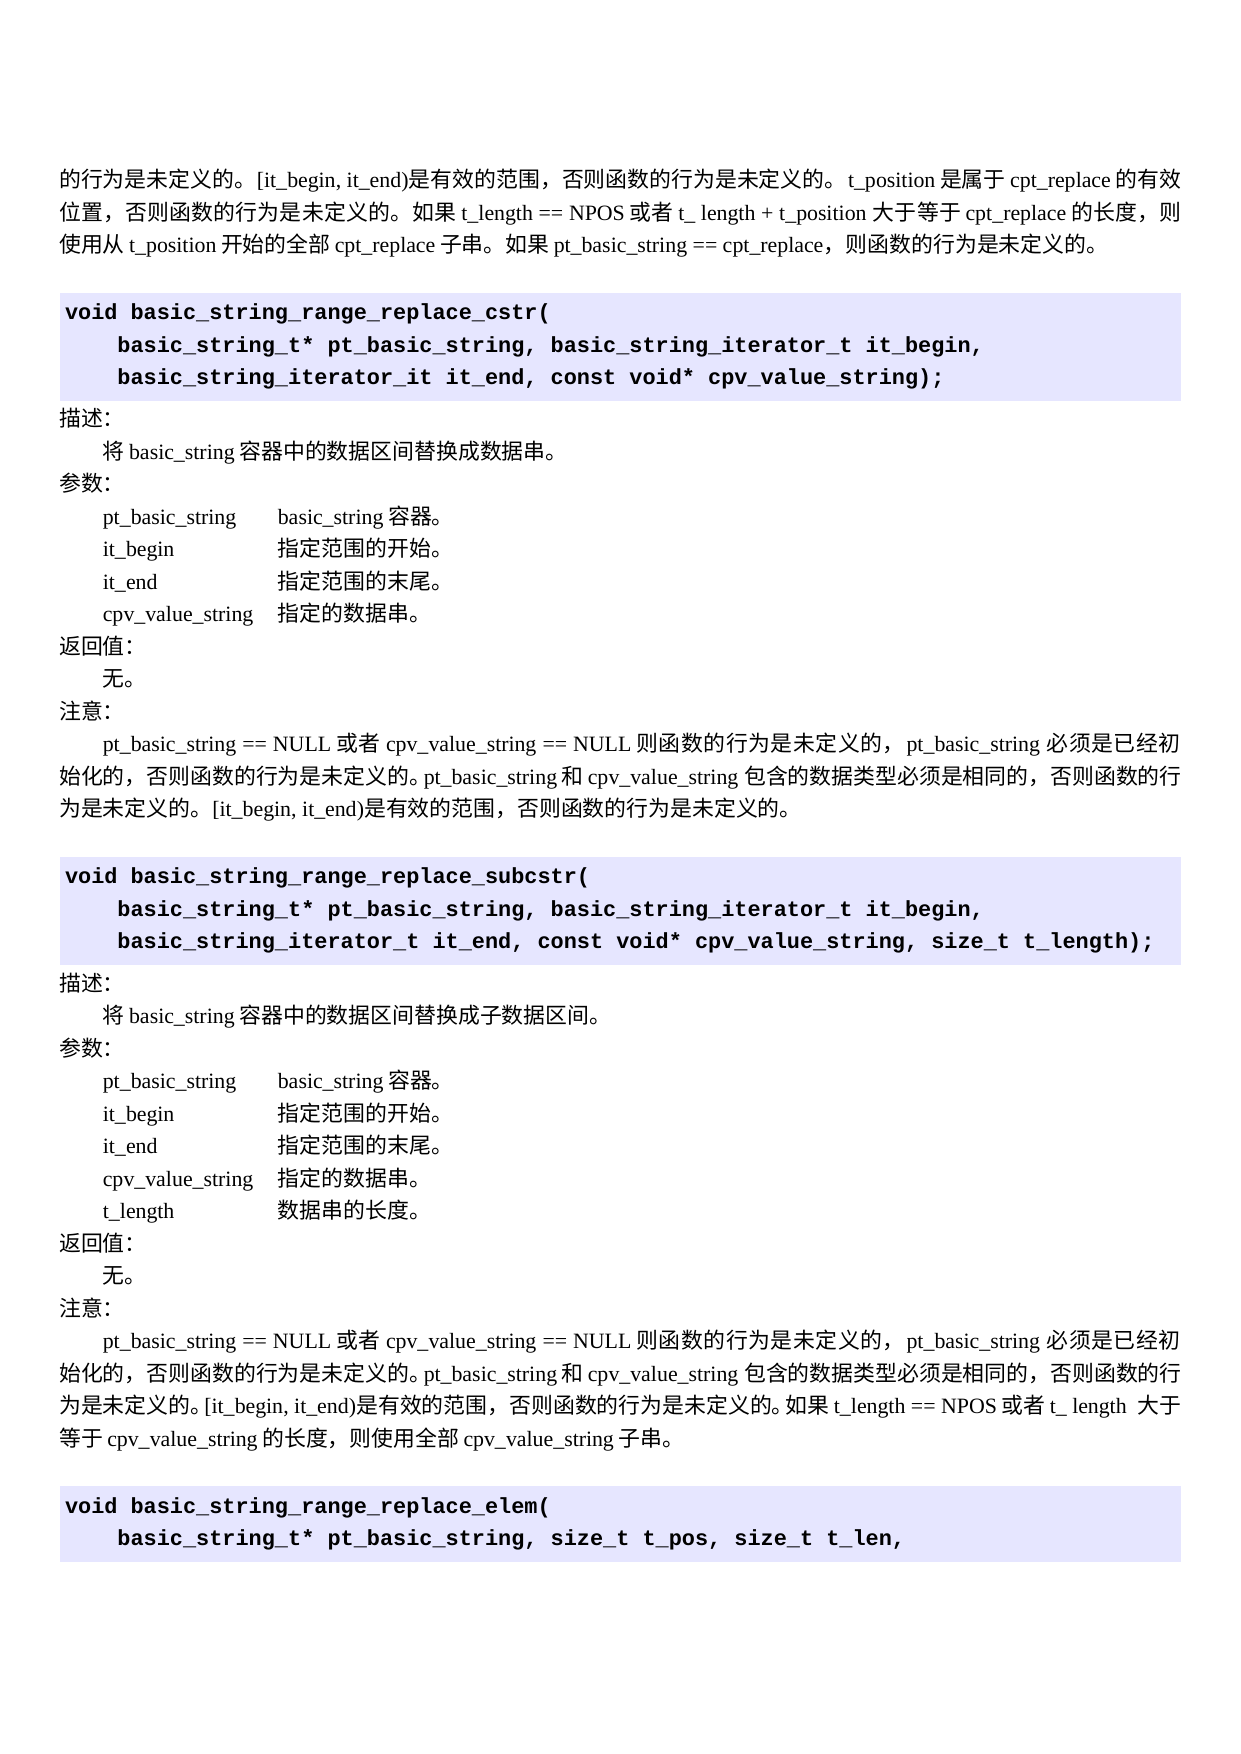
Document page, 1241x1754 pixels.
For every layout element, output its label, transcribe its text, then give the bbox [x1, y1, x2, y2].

table_header void basic_string_range_replace_elem( basic_string_t* pt_basic_string, size_t t_pos, size_t t_len, [60, 1486, 1181, 1562]
text it_end 指定范围的末尾。 [59, 1128, 1181, 1160]
text 无。 [59, 1258, 1181, 1290]
text 描述： [59, 966, 1181, 998]
text it_end 指定范围的末尾。 [59, 563, 1181, 596]
text 无。 [59, 661, 1181, 693]
text pt_basic_string basic_string容器。 [59, 498, 1181, 531]
text it_begin 指定范围的开始。 [59, 531, 1181, 563]
text 注意： [59, 693, 1181, 726]
text pt_basic_string == NULL或者cpv_value_string == NULL则函数的行为是未定义的，pt_basic_string 必须是已经初始化的，否则函数的行为是未定义的。pt_basic_string和cpv_value_string 包含的数据类型必须是相同的，否则函数的行为是未定义的。[it_begin, it_end)是有效的范围，否则函数的行为是未定义的。 [59, 726, 1181, 823]
text cpv_value_string 指定的数据串。 [59, 596, 1181, 628]
text 的行为是未定义的。[it_begin, it_end)是有效的范围，否则函数的行为是未定义的。t_position是属于cpt_replace的有效位置，否则函数的行为是未定义的。如果t_length == NPOS或者t_ length + t_position 大于等于cpt_replace的长度，则使用从t_position开始的全部cpt_replace子串。如果pt_basic_string == cpt_replace，则函数的行为是未定义的。 [59, 162, 1181, 259]
text 参数： [59, 466, 1181, 498]
text 参数： [59, 1030, 1181, 1063]
text 注意： [59, 1290, 1181, 1323]
text pt_basic_string basic_string容器。 [59, 1063, 1181, 1095]
text cpv_value_string 指定的数据串。 [59, 1160, 1181, 1193]
text it_begin 指定范围的开始。 [59, 1095, 1181, 1128]
text 描述： [59, 402, 1181, 433]
table_header void basic_string_range_replace_subcstr( basic_string_t* pt_basic_string, basic_string_iterator_t it_begin, basic_string_iterator_t it_end, const void* cpv_value_string, size_t t_length); [60, 857, 1181, 965]
text t_length 数据串的长度。 [59, 1193, 1181, 1225]
text 将basic_string容器中的数据区间替换成子数据区间。 [59, 998, 1181, 1030]
table_header void basic_string_range_replace_cstr( basic_string_t* pt_basic_string, basic_string_iterator_t it_begin, basic_string_iterator_it it_end, const void* cpv_value_string); [60, 293, 1181, 401]
text 将basic_string容器中的数据区间替换成数据串。 [59, 433, 1181, 466]
text 返回值： [59, 1225, 1181, 1258]
text pt_basic_string == NULL或者cpv_value_string == NULL则函数的行为是未定义的，pt_basic_string 必须是已经初始化的，否则函数的行为是未定义的。pt_basic_string和cpv_value_string 包含的数据类型必须是相同的，否则函数的行为是未定义的。[it_begin, it_end)是有效的范围，否则函数的行为是未定义的。如果t_length == NPOS或者t_ length 大于等于cpv_value_string的长度，则使用全部cpv_value_string子串。 [59, 1323, 1181, 1453]
text 返回值： [59, 628, 1181, 661]
